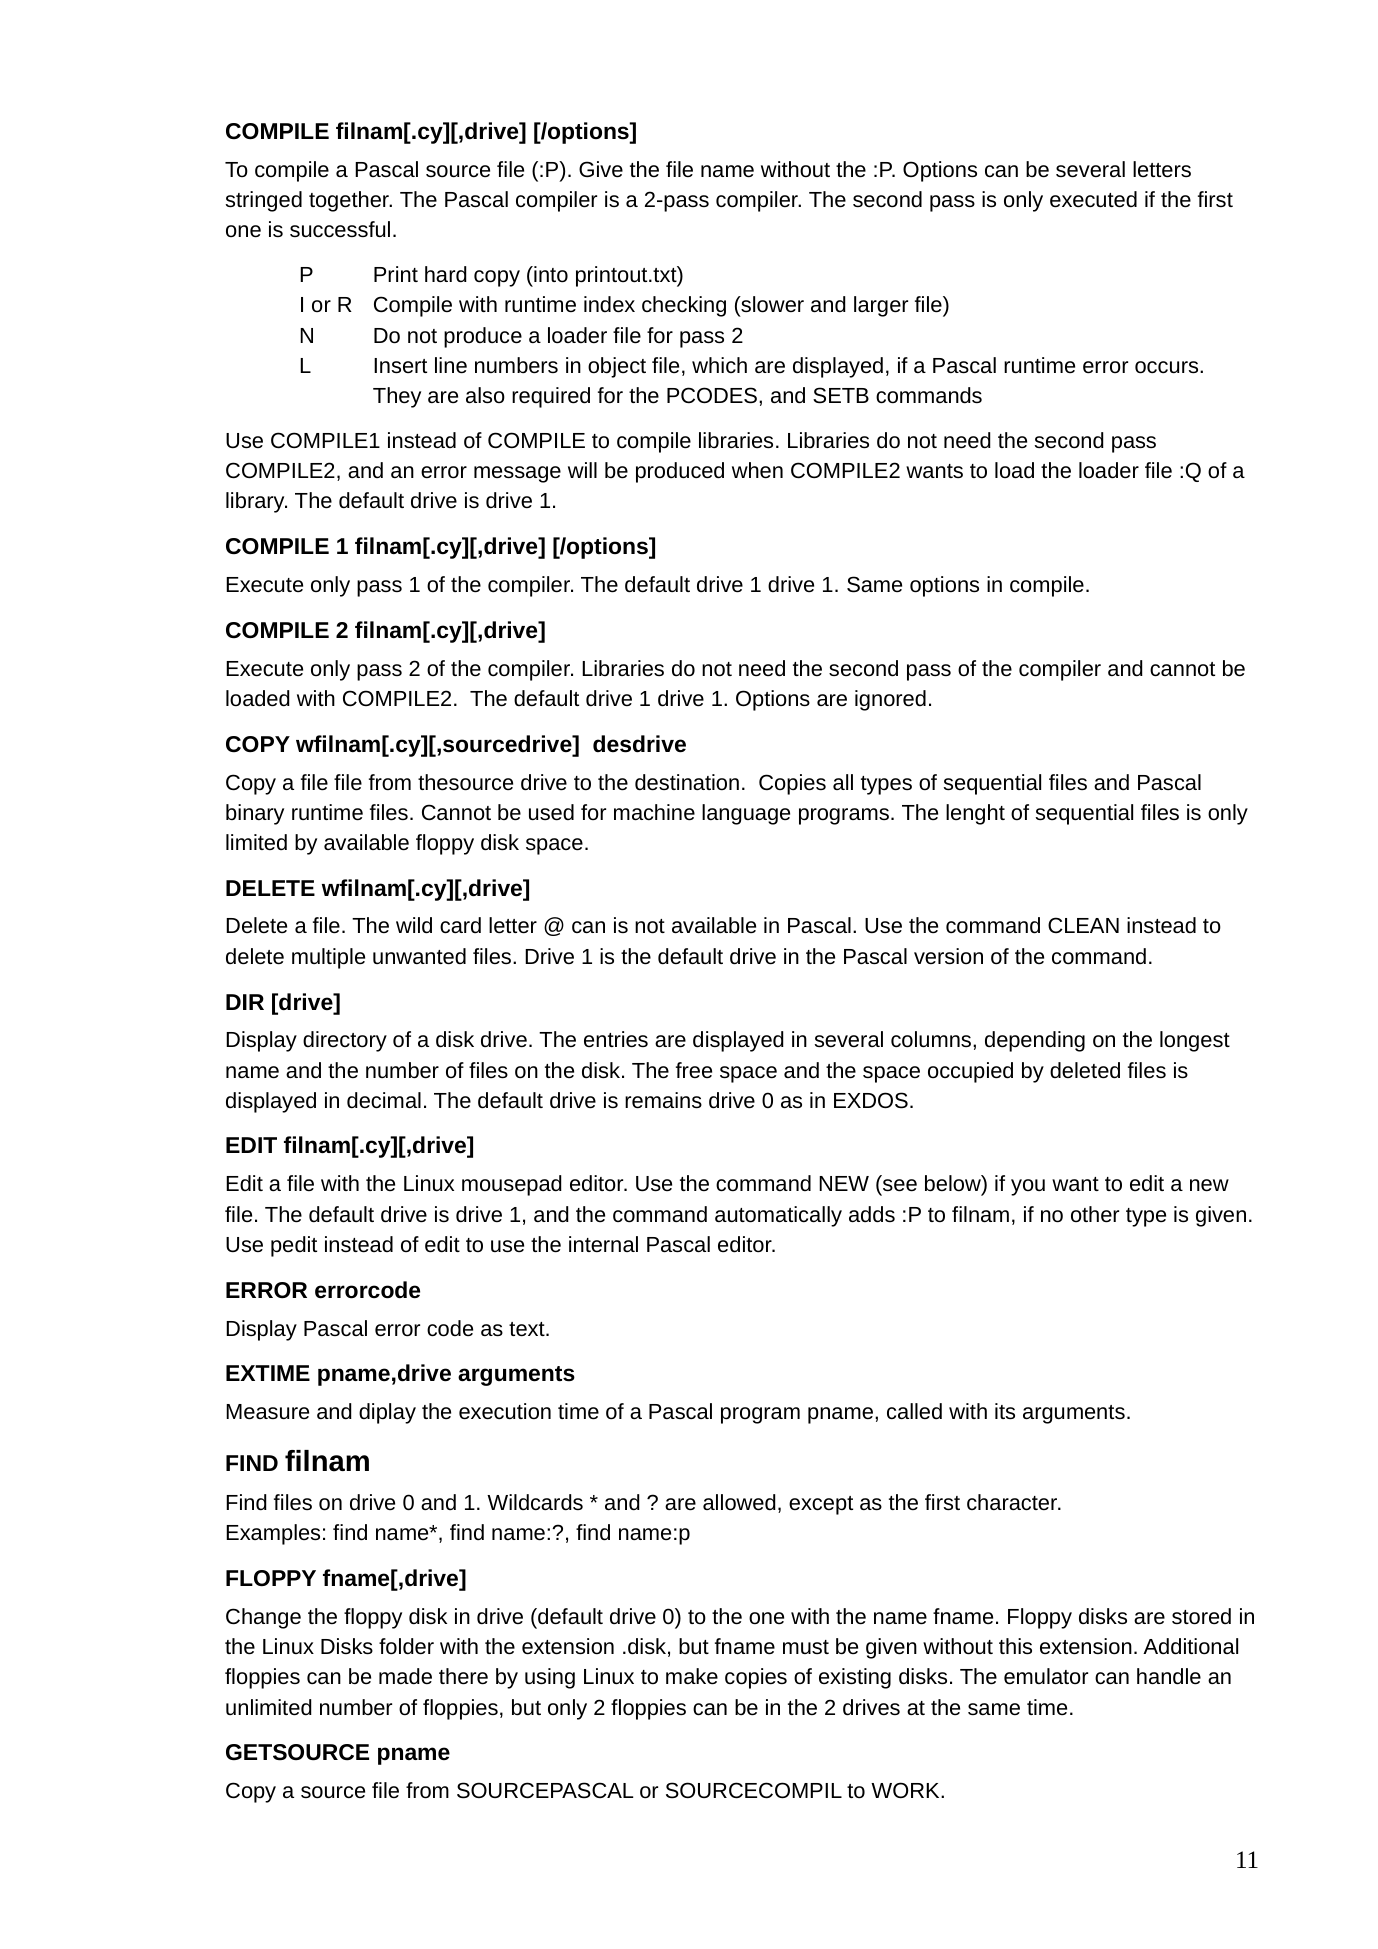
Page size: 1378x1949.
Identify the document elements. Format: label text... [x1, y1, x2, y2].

subtitle DIR [drive] [225, 988, 1259, 1015]
text Copy a source file from SOURCEPASCAL or SOURCECOMPIL to WORK. [225, 1778, 1259, 1803]
text Change the floppy disk in drive (default drive 0) to the one with the name fname. Floppy disks are stored in the Linux Disks folder with the extension .disk, but fname must be given without this extension. Additional floppies can be made there by using Linux to make copies of existing disks. The emulator can handle an unlimited number of floppies, but only 2 floppies can be in the 2 drives at the same time. [225, 1604, 1259, 1719]
text Find files on drive 0 and 1. Wildcards * and ? are allowed, except as the first character. Examples: find name*, find name:?, find name:p [225, 1490, 1259, 1545]
subtitle GETSOURCE pname [225, 1739, 1259, 1766]
text To compile a Pascal source file (:P). Give the file name without the :P. Options can be several letters stringed together. The Pascal compiler is a 2-pass compiler. The second pass is only executed if the first one is successful. [225, 157, 1259, 243]
subtitle COPY wfilnam[.cy][,sourcedrive] desdrive [225, 731, 1259, 757]
text Copy a file file from thesource drive to the destination. Copies all types of sequential files and Pascal binary runtime files. Cannot be used for machine language programs. The lenght of sequential files is only limited by available floppy disk space. [225, 769, 1259, 855]
subtitle COMPILE filnam[.cy][,drive] [/options] [225, 118, 1259, 144]
subtitle COMPILE 1 filnam[.cy][,drive] [/options] [225, 533, 1259, 559]
subtitle EDIT filnam[.cy][,drive] [225, 1132, 1259, 1159]
text Delete a file. The wild card letter @ can is not available in Pascal. Use the command CLEAN instead to delete multiple unwanted files. Drive 1 is the default drive in the Pascal version of the command. [225, 913, 1259, 969]
text Use COMPILE1 instead of COMPILE to compile libraries. Libraries do not need the second pass COMPILE2, and an error message will be produced when COMPILE2 wants to load the loader file :Q of a library. The default drive is drive 1. [225, 428, 1259, 513]
subtitle COMPILE 2 filnam[.cy][,drive] [225, 617, 1259, 643]
text Edit a file with the Linux mousepad editor. Use the command NEW (see below) if you want to edit a new file. The default drive is drive 1, and the command automatically adds :P to filnam, if no other type is given. Use pedit instead of edit to use the internal Pascal editor. [225, 1171, 1259, 1257]
subtitle FLOPPY fname[,drive] [225, 1565, 1259, 1591]
text Display Pascal error code as text. [225, 1315, 1259, 1341]
text Execute only pass 1 of the compiler. The default drive 1 drive 1. Same options in compile. [225, 572, 1259, 597]
subtitle ERROR errorcode [225, 1277, 1259, 1303]
subtitle FIND filnam [225, 1444, 1259, 1477]
subtitle DELETE wfilnam[.cy][,drive] [225, 874, 1259, 901]
text Measure and diplay the execution time of a Pascal program pname, called with its arguments. [225, 1399, 1259, 1424]
subtitle EXTIME pname,drive arguments [225, 1360, 1259, 1387]
text Execute only pass 2 of the compiler. Libraries do not need the second pass of the compiler and cannot be loaded with COMPILE2. The default drive 1 drive 1. Options are ignored. [225, 656, 1259, 711]
text Display directory of a disk drive. The entries are displayed in several columns, depending on the longest name and the number of files on the disk. The free space and the space occupied by deleted files is displayed in decimal. The default drive is remains drive 0 as in EXDOS. [225, 1027, 1259, 1113]
text P Print hard copy (into printout.txt) I or R Compile with runtime index checking (slower and larger file) N Do not produce a loader file for pass 2 L Insert line numbers in object file, which are displayed, if a Pascal runtime error occurs. They are also required for the PCODES, and SETB commands [225, 262, 1259, 408]
